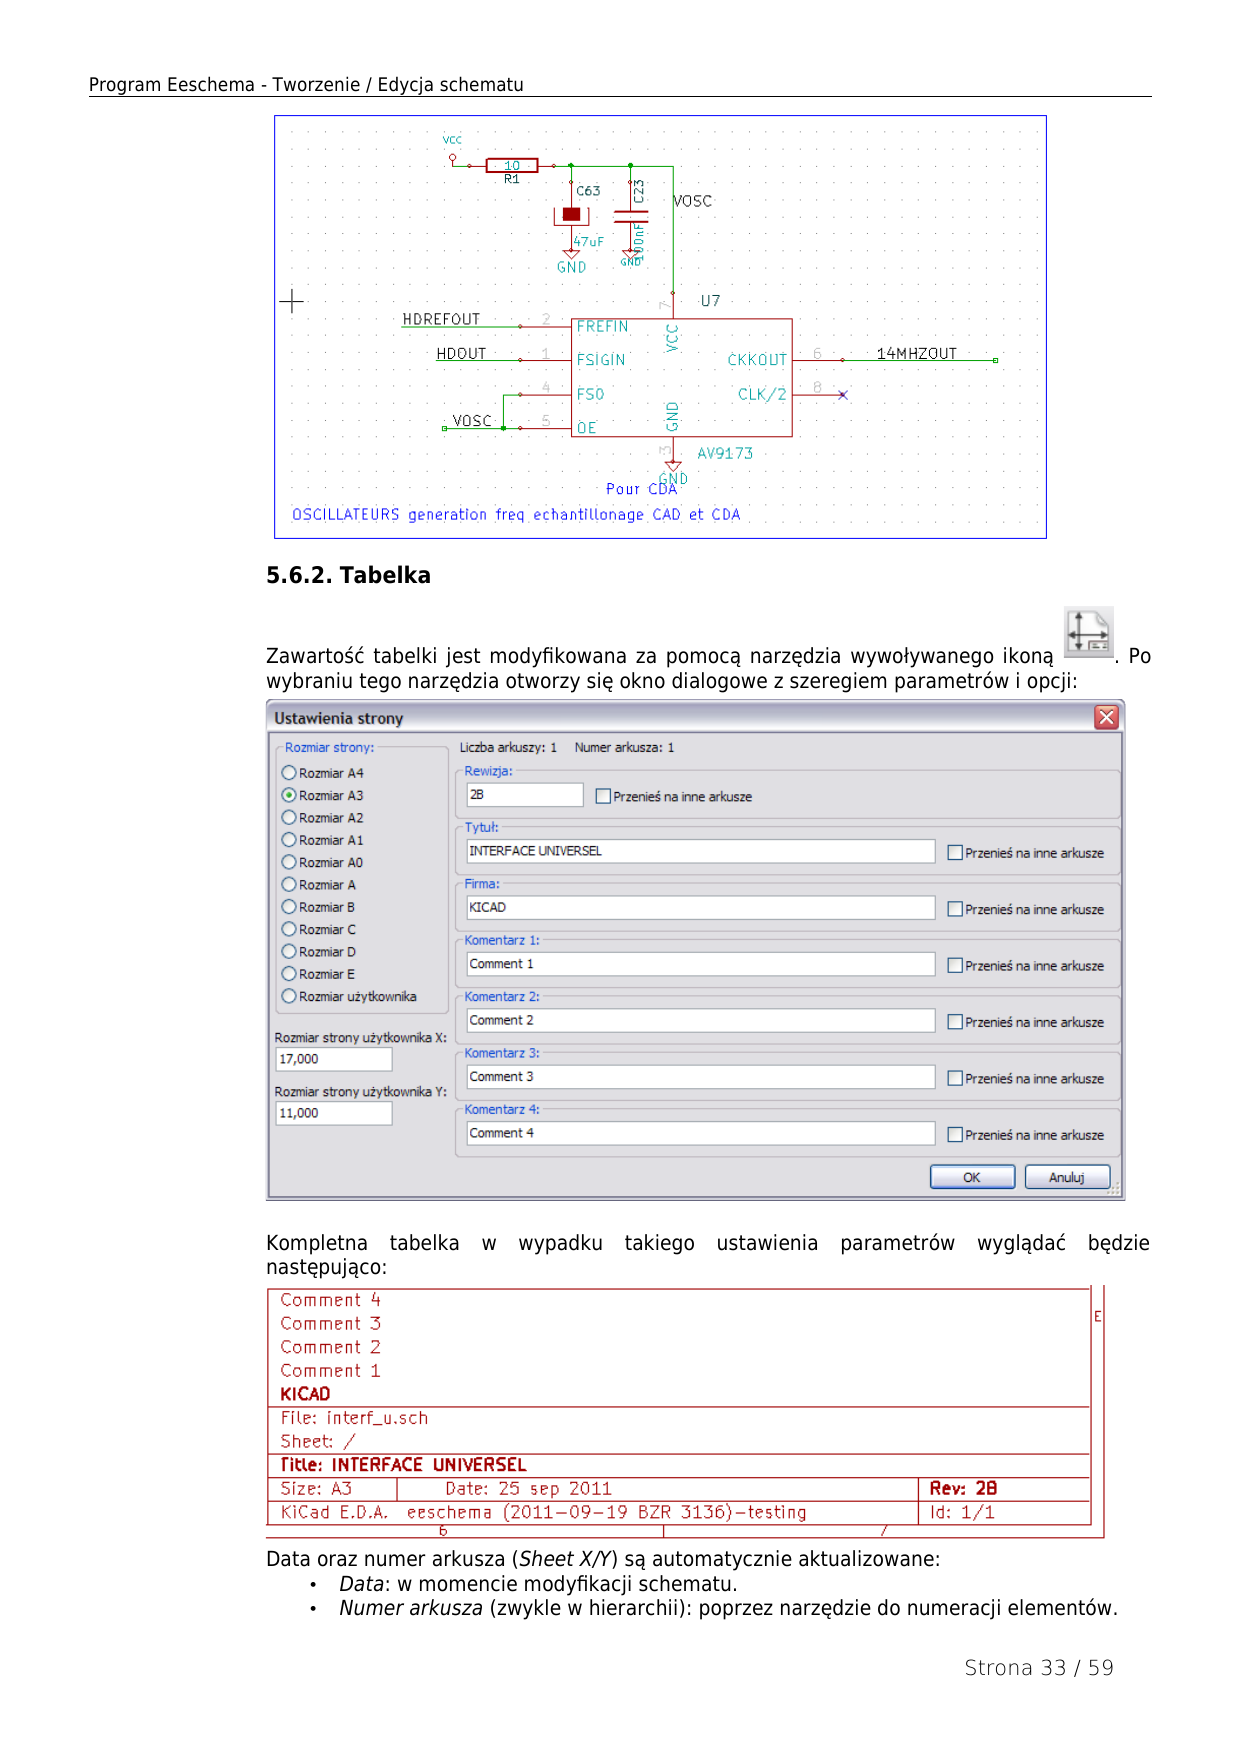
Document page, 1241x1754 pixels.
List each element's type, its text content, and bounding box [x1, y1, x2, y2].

picture [265, 699, 1126, 1201]
picture [1063, 606, 1114, 658]
text Data oraz numer arkusza (Sheet X/Y) są automatycznie aktualizowane: [266, 1547, 1152, 1572]
subtitle Tabelka [266, 562, 1152, 589]
list Data: w momencie modyfikacji schematu. [310, 1572, 1152, 1596]
picture [265, 1285, 1107, 1542]
text Zawartość tabelki jest modyfikowana za pomocą narzędzia wywoływanego ikoną . Po wybraniu tego narzędzia otworzy się okno dialogowe z szeregiem parametrów i opcji: [266, 600, 1152, 693]
list Numer arkusza (zwykle w hierarchii): poprzez narzędzie do numeracji elementów. [310, 1596, 1152, 1621]
text Kompletna tabelka w wypadku takiego ustawienia parametrów wyglądać będzie następująco: [266, 1231, 1152, 1280]
picture [265, 109, 1051, 544]
